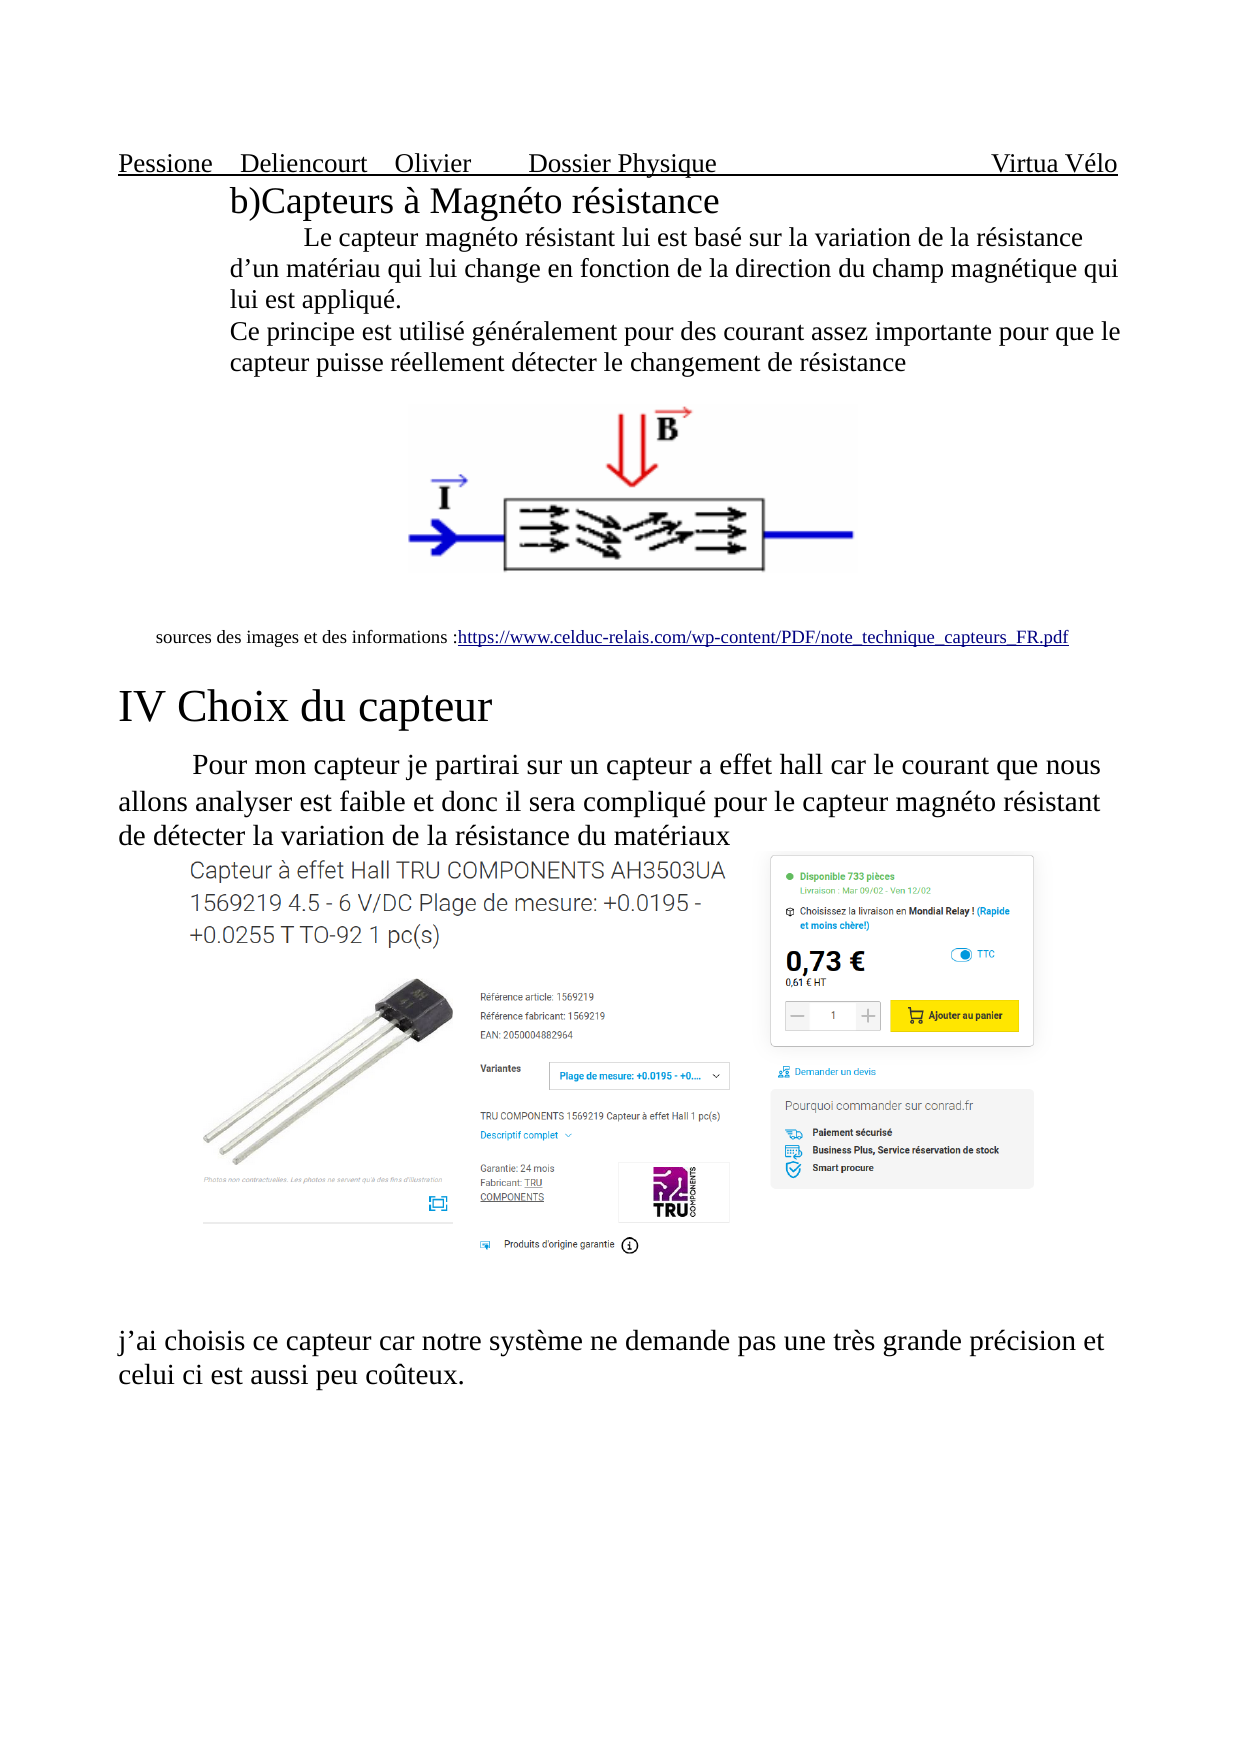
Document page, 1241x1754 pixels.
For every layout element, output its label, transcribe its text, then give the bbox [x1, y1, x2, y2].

text Pessione Deliencourt Olivier Dossier Physique Virtua Vélo [118, 147, 1122, 178]
text Le capteur magnéto résistant lui est basé sur la variation de la résistance d’un matériau qui lui change en fonction de la direction du champ magnétique qui lui est appliqué. [156, 221, 1122, 314]
picture [177, 851, 1063, 1271]
text IV Choix du capteur [118, 679, 1122, 731]
text sources des images et des informations :https://www.celduc-relais.com/wp-content/PDF/note_technique_capteurs_FR.pdf [156, 626, 1122, 648]
text Ce principe est utilisé généralement pour des courant assez importante pour que le capteur puisse réellement détecter le changement de résistance [156, 314, 1122, 377]
text b)Capteurs à Magnéto résistance [156, 178, 1122, 221]
text Pour mon capteur je partirai sur un capteur a effet hall car le courant que nous allons analyser est faible et donc il sera compliqué pour le capteur magnéto résistant de détecter la variation de la résistance du matériaux [118, 731, 1122, 851]
picture [357, 386, 867, 596]
text j’ai choisis ce capteur car notre système ne demande pas une très grande précision et celui ci est aussi peu coûteux. [118, 1323, 1122, 1391]
